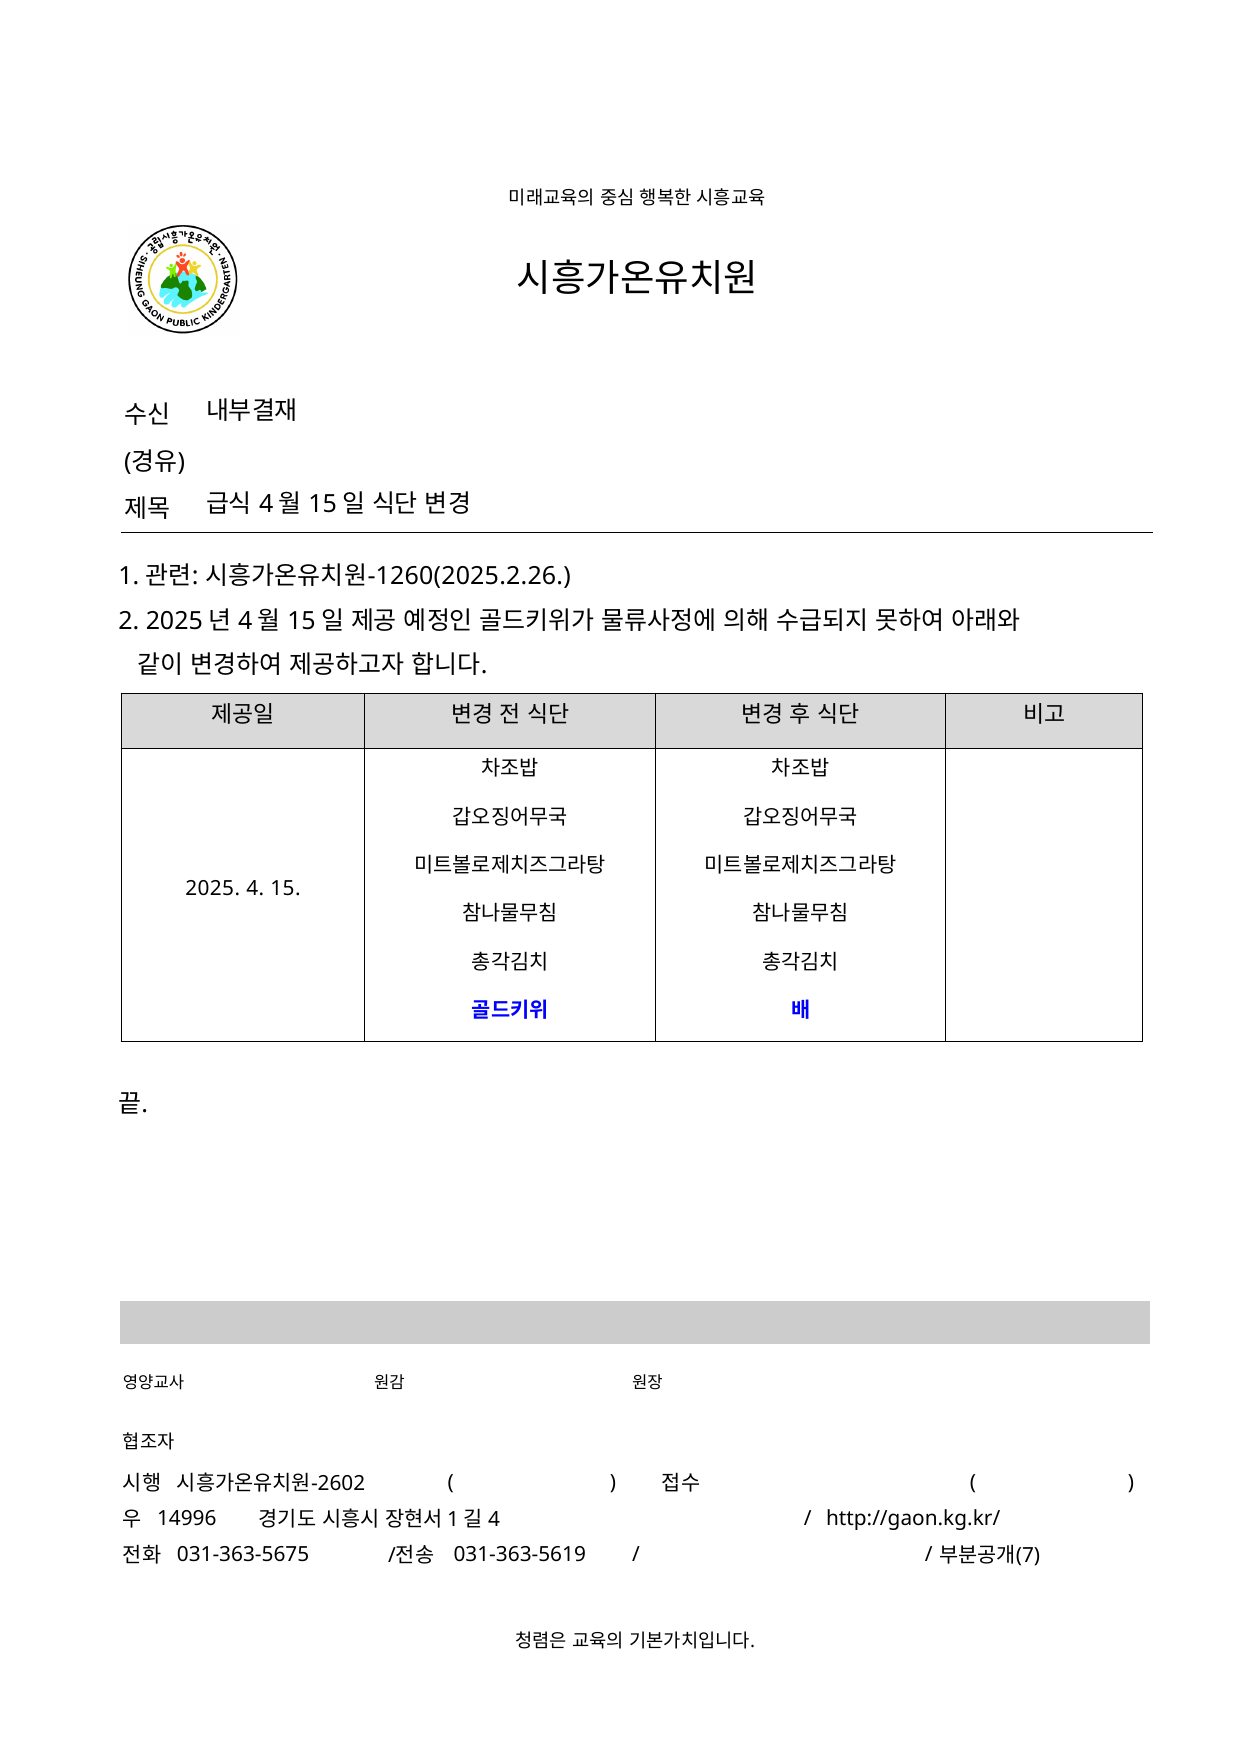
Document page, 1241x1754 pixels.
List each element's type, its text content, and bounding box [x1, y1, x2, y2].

table_header [315, 1161, 985, 1234]
picture [125, 222, 240, 335]
text 끝. [118, 1083, 1152, 1119]
table_header [985, 1161, 1150, 1234]
table_header [118, 1129, 1152, 1623]
table_cell [211, 1235, 1150, 1301]
table_cell [121, 344, 1153, 387]
table_cell 협조자 [120, 1418, 192, 1463]
table_cell [203, 438, 1153, 481]
table_cell [671, 1418, 791, 1463]
table_cell / [922, 1535, 936, 1571]
table_cell 부분공개(7) [936, 1535, 1150, 1571]
text 1. 관련: 시흥가온유치원-1260(2025.2.26.) [118, 556, 1152, 592]
table_cell 시행 [120, 1463, 174, 1499]
table_cell 원장 [629, 1344, 767, 1418]
table_cell [432, 1418, 552, 1463]
text 같이 변경하여 제공하고자 합니다. [118, 645, 1152, 681]
table_cell ( [967, 1463, 979, 1499]
table_cell / [629, 1535, 641, 1571]
table_cell [504, 1344, 629, 1418]
table_header [120, 1161, 315, 1234]
table_cell [1030, 1418, 1150, 1463]
table_cell 내부결재 [203, 387, 1153, 438]
table_cell [791, 1418, 910, 1463]
table_header 미래교육의 중심 행복한 시흥교육 [121, 180, 1153, 219]
table_cell [250, 1344, 371, 1418]
table_cell 원감 [371, 1344, 503, 1418]
table_cell [456, 1463, 607, 1499]
table_cell [893, 1344, 1025, 1418]
table_cell 시흥가온유치원 [244, 220, 1030, 344]
table_cell 경기도 시흥시 장현서1길 4 [256, 1499, 801, 1535]
table_cell http://gaon.kg.kr/ [823, 1499, 1150, 1535]
table_cell ) [607, 1463, 635, 1499]
table_cell [552, 1418, 671, 1463]
table_cell ) [1125, 1463, 1150, 1499]
table_cell 차조밥 갑오징어무국 미트볼로제치즈그라탕 참나물무침 총각김치 골드키위 [365, 749, 655, 1041]
table_cell 시흥가온유치원-2602 [174, 1463, 444, 1499]
table_cell / [801, 1499, 823, 1535]
table_cell [1025, 1344, 1150, 1418]
table_cell 14996 [154, 1499, 256, 1535]
table_cell 영양교사 [120, 1344, 249, 1418]
table_cell [767, 1344, 893, 1418]
table_cell [910, 1418, 1030, 1463]
table_cell (경유) [121, 438, 203, 481]
table_header 비고 [946, 694, 1142, 748]
table_cell ( [444, 1463, 456, 1499]
table_cell [120, 1235, 211, 1301]
table_header 변경 전 식단 [365, 694, 655, 748]
table_cell [641, 1535, 922, 1571]
table_cell 접수 [635, 1463, 703, 1499]
table_header 제공일 [122, 694, 364, 748]
table_cell [979, 1463, 1125, 1499]
table_cell 031-363-5619 [450, 1535, 629, 1571]
table_cell 차조밥 갑오징어무국 미트볼로제치즈그라탕 참나물무침 총각김치 배 [656, 749, 945, 1041]
table_cell 청렴은 교육의 기본가치입니다. [118, 1623, 1152, 1662]
table_cell 제목 [121, 481, 203, 532]
table_cell /전송 [385, 1535, 450, 1571]
table_cell [703, 1463, 967, 1499]
table_cell [120, 1301, 1150, 1344]
table_cell 수신 [121, 387, 203, 438]
table_cell 031-363-5675 [174, 1535, 385, 1571]
table_cell [121, 220, 244, 344]
table_cell [193, 1418, 315, 1463]
table_cell 급식 4월 15일 식단 변경 [203, 481, 1153, 532]
table_cell 전화 [120, 1535, 174, 1571]
table_cell [1030, 220, 1153, 344]
table_cell [315, 1418, 432, 1463]
table_header 변경 후 식단 [656, 694, 945, 748]
text 2. 2025년 4월 15일 제공 예정인 골드키위가 물류사정에 의해 수급되지 못하여 아래와 [118, 600, 1152, 637]
table_cell 우 [120, 1499, 154, 1535]
table_cell 2025. 4. 15. [122, 749, 364, 1041]
table_cell [946, 749, 1142, 1041]
